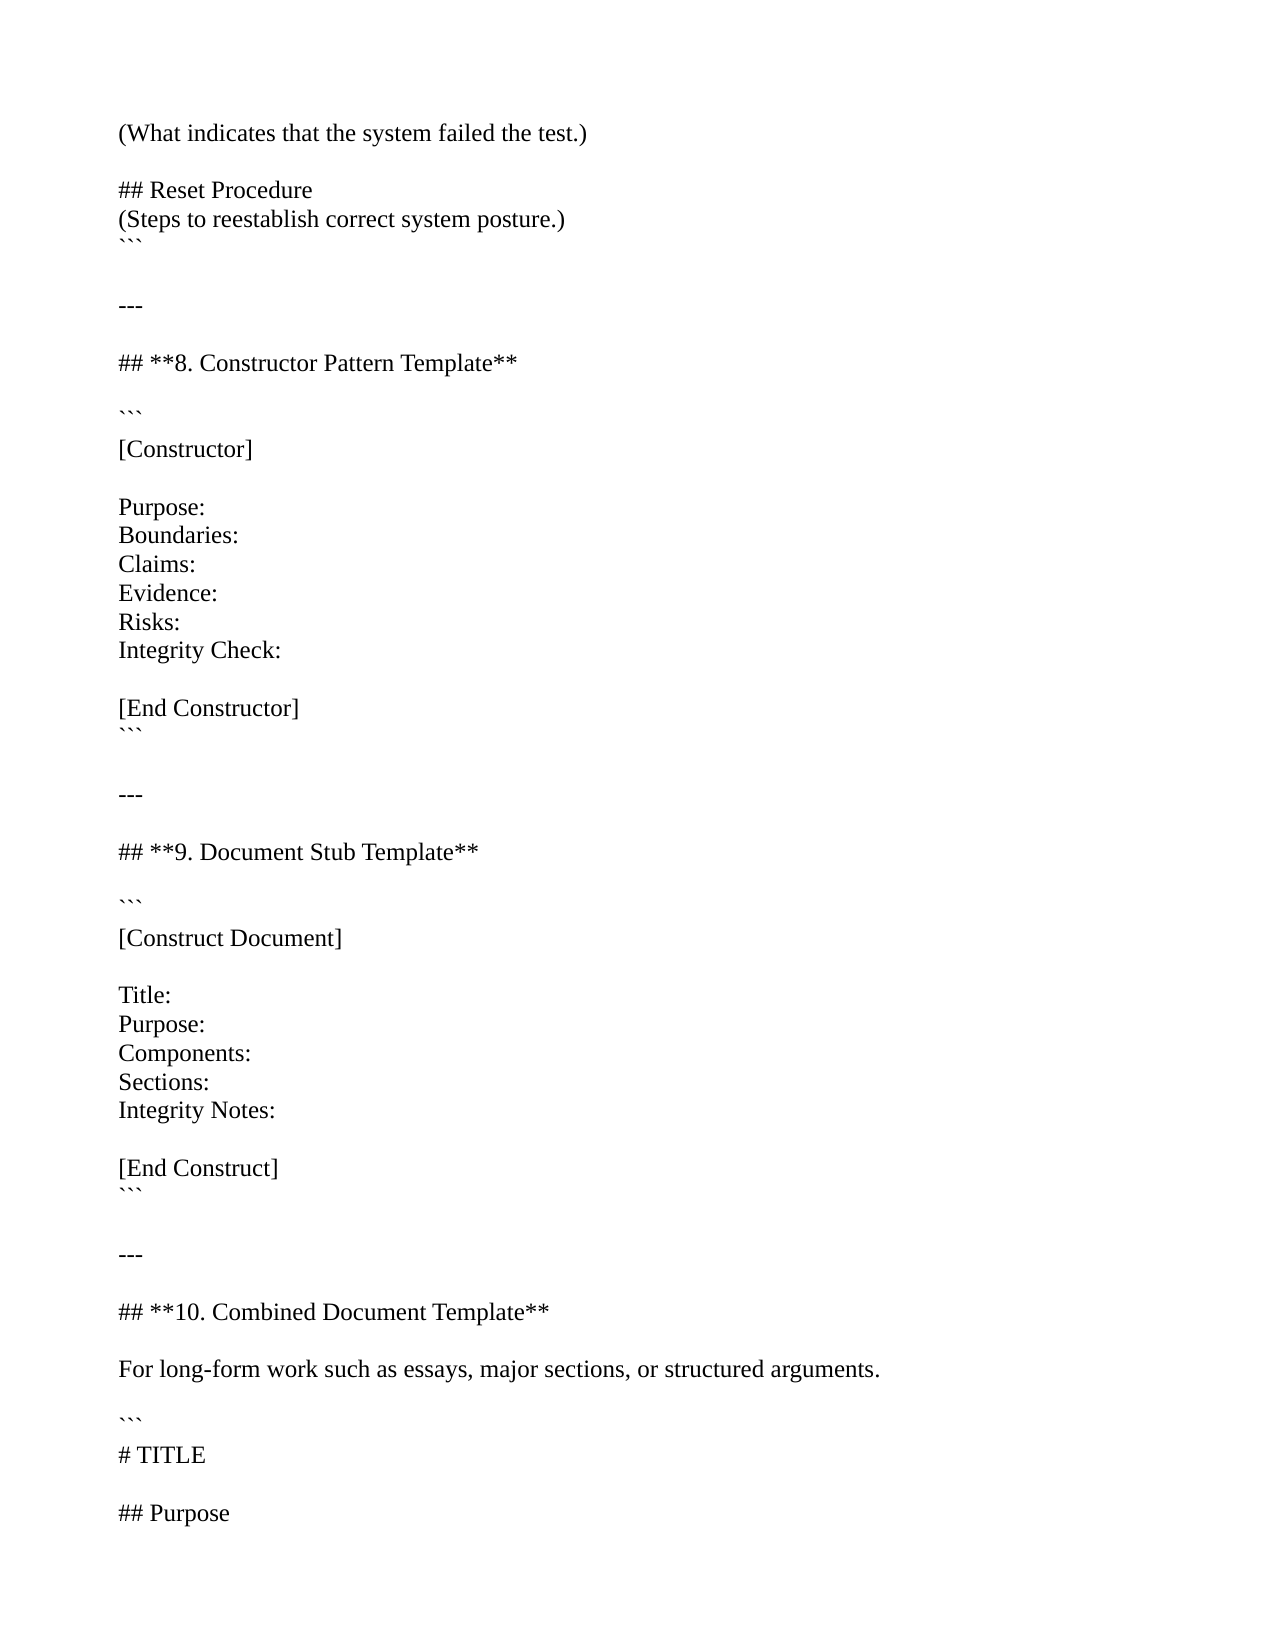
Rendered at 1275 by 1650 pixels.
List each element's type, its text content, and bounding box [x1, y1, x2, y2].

text Purpose: [118, 1009, 1157, 1038]
text Risks: [118, 607, 1157, 636]
text ``` [118, 722, 1157, 751]
text Integrity Check: [118, 636, 1157, 664]
text Components: [118, 1038, 1157, 1067]
text Evidence: [118, 578, 1157, 607]
text ``` [118, 1182, 1157, 1211]
text Title: [118, 981, 1157, 1009]
text [Constructor] [118, 434, 1157, 463]
text ## Reset Procedure [118, 176, 1157, 204]
text Sections: [118, 1067, 1157, 1096]
text [Construct Document] [118, 923, 1157, 952]
text Claims: [118, 549, 1157, 578]
text (Steps to reestablish correct system posture.) [118, 204, 1157, 233]
text For long-form work such as essays, major sections, or structured arguments. [118, 1354, 1157, 1383]
text [End Construct] [118, 1153, 1157, 1182]
text --- [118, 1239, 1157, 1268]
text ``` [118, 233, 1157, 262]
text ``` [118, 406, 1157, 434]
text # TITLE [118, 1441, 1157, 1469]
text --- [118, 291, 1157, 319]
text ``` [118, 894, 1157, 923]
text --- [118, 779, 1157, 808]
text (What indicates that the system failed the test.) [118, 118, 1157, 147]
text Boundaries: [118, 521, 1157, 549]
text ## **9. Document Stub Template** [118, 837, 1157, 866]
text [End Constructor] [118, 693, 1157, 722]
text ## **8. Constructor Pattern Template** [118, 348, 1157, 377]
text ## **10. Combined Document Template** [118, 1297, 1157, 1326]
text ## Purpose [118, 1498, 1157, 1527]
text ``` [118, 1412, 1157, 1441]
text Purpose: [118, 492, 1157, 521]
text Integrity Notes: [118, 1096, 1157, 1124]
